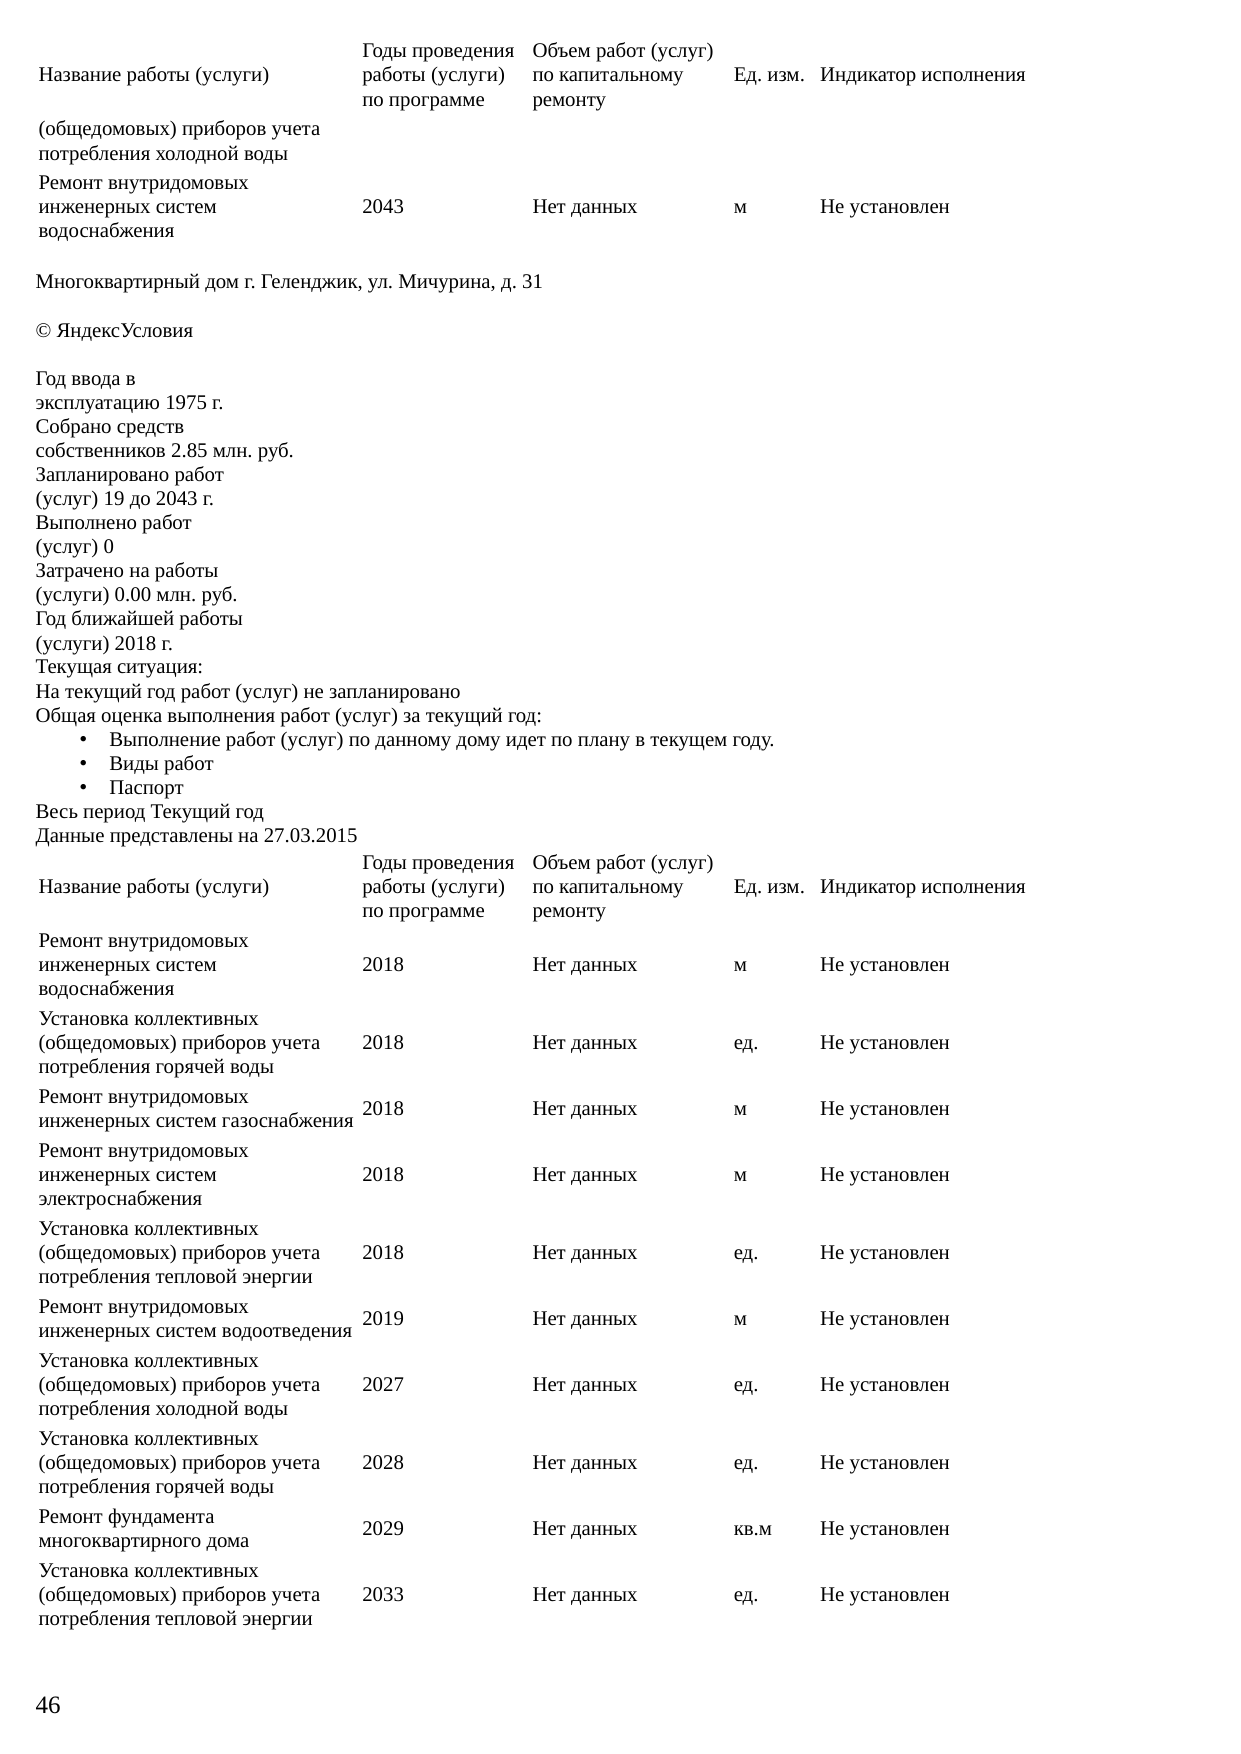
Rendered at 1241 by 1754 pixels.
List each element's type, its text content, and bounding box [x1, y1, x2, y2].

table_cell Не установлен [817, 925, 1076, 1003]
table_cell Нет данных [529, 168, 731, 245]
table_cell Нет данных [529, 1423, 731, 1501]
table_cell Не установлен [817, 1081, 1076, 1135]
table_cell Установка коллективных (общедомовых) приборов учета потребления тепловой энергии [35, 1213, 359, 1291]
table_cell 2033 [359, 1555, 529, 1633]
table_cell Не установлен [817, 1003, 1076, 1081]
table_cell [1076, 168, 1205, 245]
table_cell Нет данных [529, 1345, 731, 1423]
table_cell Не установлен [817, 1213, 1076, 1291]
table_cell [1076, 1345, 1205, 1423]
table_cell Нет данных [529, 1081, 731, 1135]
table_cell Ремонт внутридомовых инженерных систем водоснабжения [35, 168, 359, 245]
table_cell 2019 [359, 1291, 529, 1345]
table_cell [1076, 1081, 1205, 1135]
table_cell [359, 114, 529, 167]
table_header Ед. изм. [731, 847, 817, 925]
list Паспорт [79, 775, 1205, 799]
table_cell м [731, 1135, 817, 1213]
table_cell 2018 [359, 1081, 529, 1135]
text Запланировано работ (услуг) 19 до 2043 г. [35, 462, 1205, 510]
text Затрачено на работы (услуги) 0.00 млн. руб. [35, 558, 1205, 606]
table_cell [1076, 1291, 1205, 1345]
table_cell ед. [731, 1423, 817, 1501]
table_header Ед. изм. [731, 35, 817, 113]
table_cell Не установлен [817, 1555, 1076, 1633]
list Виды работ [79, 751, 1205, 775]
table_cell [1076, 114, 1205, 167]
text Выполнено работ (услуг) 0 [35, 510, 1205, 558]
table_header Годы проведения работы (услуги) по программе [359, 847, 529, 925]
table_cell Ремонт внутридомовых инженерных систем электроснабжения [35, 1135, 359, 1213]
table_cell Не установлен [817, 168, 1076, 245]
table_cell Нет данных [529, 925, 731, 1003]
table_cell [1076, 1555, 1205, 1633]
table_header Годы проведения работы (услуги) по программе [359, 35, 529, 113]
table_cell Установка коллективных (общедомовых) приборов учета потребления горячей воды [35, 1003, 359, 1081]
table_cell Не установлен [817, 1423, 1076, 1501]
table_cell Нет данных [529, 1501, 731, 1555]
table_cell [817, 114, 1076, 167]
table_cell Ремонт фундамента многоквартирного дома [35, 1501, 359, 1555]
table_cell Установка коллективных (общедомовых) приборов учета потребления тепловой энергии [35, 1555, 359, 1633]
table_cell 2029 [359, 1501, 529, 1555]
table_cell 2018 [359, 925, 529, 1003]
table_cell кв.м [731, 1501, 817, 1555]
table_cell [1076, 1213, 1205, 1291]
text Год ближайшей работы (услуги) 2018 г. [35, 606, 1205, 654]
table_cell ед. [731, 1003, 817, 1081]
table_cell 2018 [359, 1213, 529, 1291]
table_cell Не установлен [817, 1291, 1076, 1345]
text Собрано средств собственников 2.85 млн. руб. [35, 414, 1205, 462]
table_cell [1076, 1501, 1205, 1555]
table_cell м [731, 925, 817, 1003]
text Весь период Текущий год [35, 799, 1205, 823]
text Многоквартирный дом г. Геленджик, ул. Мичурина, д. 31 [35, 269, 1205, 293]
table_cell Нет данных [529, 1555, 731, 1633]
table_cell Ремонт внутридомовых инженерных систем водоснабжения [35, 925, 359, 1003]
table_header Название работы (услуги) [35, 847, 359, 925]
table_cell 2018 [359, 1135, 529, 1213]
table_cell [1076, 1135, 1205, 1213]
table_cell м [731, 1291, 817, 1345]
list Выполнение работ (услуг) по данному дому идет по плану в текущем году. [79, 727, 1205, 751]
table_header Индикатор исполнения [817, 847, 1205, 925]
table_cell 2027 [359, 1345, 529, 1423]
table_cell Не установлен [817, 1135, 1076, 1213]
table_header Объем работ (услуг) по капитальному ремонту [529, 35, 731, 113]
table_cell [1076, 1423, 1205, 1501]
table_cell ед. [731, 1213, 817, 1291]
table_cell Установка коллективных (общедомовых) приборов учета потребления горячей воды [35, 1423, 359, 1501]
table_cell [731, 114, 817, 167]
table_cell [529, 114, 731, 167]
table_cell Ремонт внутридомовых инженерных систем газоснабжения [35, 1081, 359, 1135]
table_cell м [731, 1081, 817, 1135]
table_header Индикатор исполнения [817, 35, 1205, 113]
table_cell (общедомовых) приборов учета потребления холодной воды [35, 114, 359, 167]
text © ЯндексУсловия [35, 318, 1205, 342]
table_cell Не установлен [817, 1345, 1076, 1423]
table_cell Нет данных [529, 1003, 731, 1081]
table_cell Установка коллективных (общедомовых) приборов учета потребления холодной воды [35, 1345, 359, 1423]
table_header Название работы (услуги) [35, 35, 359, 113]
text Общая оценка выполнения работ (услуг) за текущий год: [35, 703, 1205, 727]
table_cell [1076, 925, 1205, 1003]
table_cell Нет данных [529, 1213, 731, 1291]
table_cell ед. [731, 1555, 817, 1633]
table_header Объем работ (услуг) по капитальному ремонту [529, 847, 731, 925]
table_cell 2018 [359, 1003, 529, 1081]
table_cell м [731, 168, 817, 245]
text Текущая ситуация: [35, 654, 1205, 678]
text Данные представлены на 27.03.2015 [35, 823, 1205, 847]
text Год ввода в эксплуатацию 1975 г. [35, 366, 1205, 414]
table_cell Ремонт внутридомовых инженерных систем водоотведения [35, 1291, 359, 1345]
text На текущий год работ (услуг) не запланировано [35, 678, 1205, 703]
table_cell Не установлен [817, 1501, 1076, 1555]
table_cell Нет данных [529, 1291, 731, 1345]
table_cell Нет данных [529, 1135, 731, 1213]
table_cell [1076, 1003, 1205, 1081]
table_cell ед. [731, 1345, 817, 1423]
table_cell 2028 [359, 1423, 529, 1501]
table_cell 2043 [359, 168, 529, 245]
